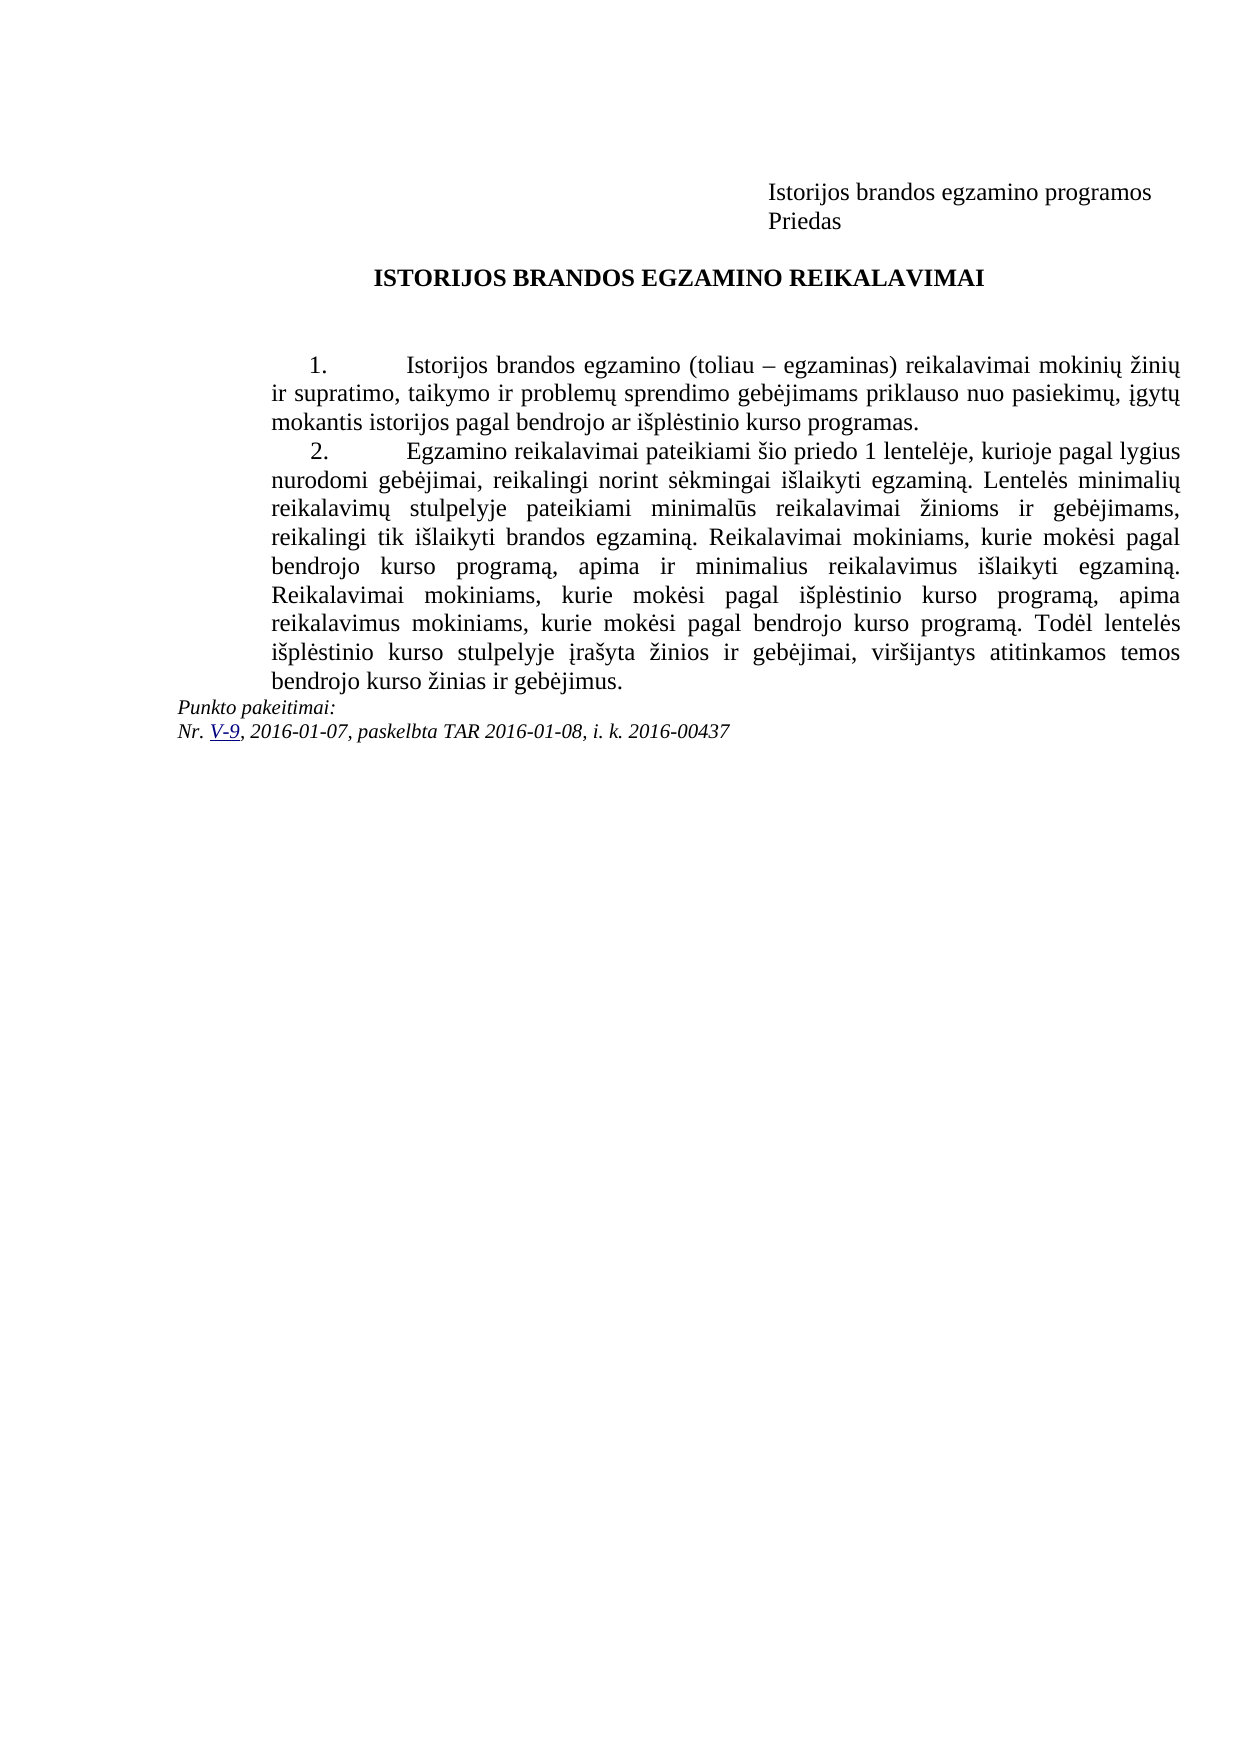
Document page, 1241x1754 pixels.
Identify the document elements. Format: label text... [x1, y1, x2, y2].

text 2. Egzamino reikalavimai pateikiami šio priedo 1 lentelėje, kurioje pagal lygius nurodomi gebėjimai, reikalingi norint sėkmingai išlaikyti egzaminą. Lentelės minimalių reikalavimų stulpelyje pateikiami minimalūs reikalavimai žinioms ir gebėjimams, reikalingi tik išlaikyti brandos egzaminą. Reikalavimai mokiniams, kurie mokėsi pagal bendrojo kurso programą, apima ir minimalius reikalavimus išlaikyti egzaminą. Reikalavimai mokiniams, kurie mokėsi pagal išplėstinio kurso programą, apima reikalavimus mokiniams, kurie mokėsi pagal bendrojo kurso programą. Todėl lentelės išplėstinio kurso stulpelyje įrašyta žinios ir gebėjimai, viršijantys atitinkamos temos bendrojo kurso žinias ir gebėjimus. [271, 436, 1181, 695]
text 1. Istorijos brandos egzamino (toliau – egzaminas) reikalavimai mokinių žinių ir supratimo, taikymo ir problemų sprendimo gebėjimams priklauso nuo pasiekimų, įgytų mokantis istorijos pagal bendrojo ar išplėstinio kurso programas. [271, 350, 1181, 436]
text Punkto pakeitimai: [177, 695, 1181, 719]
text ISTORIJOS BRANDOS EGZAMINO REIKALAVIMAI [177, 263, 1181, 292]
text Istorijos brandos egzamino programos [177, 177, 1181, 206]
text Priedas [177, 206, 1181, 235]
text Nr. V-9, 2016-01-07, paskelbta TAR 2016-01-08, i. k. 2016-00437 [177, 719, 1181, 743]
